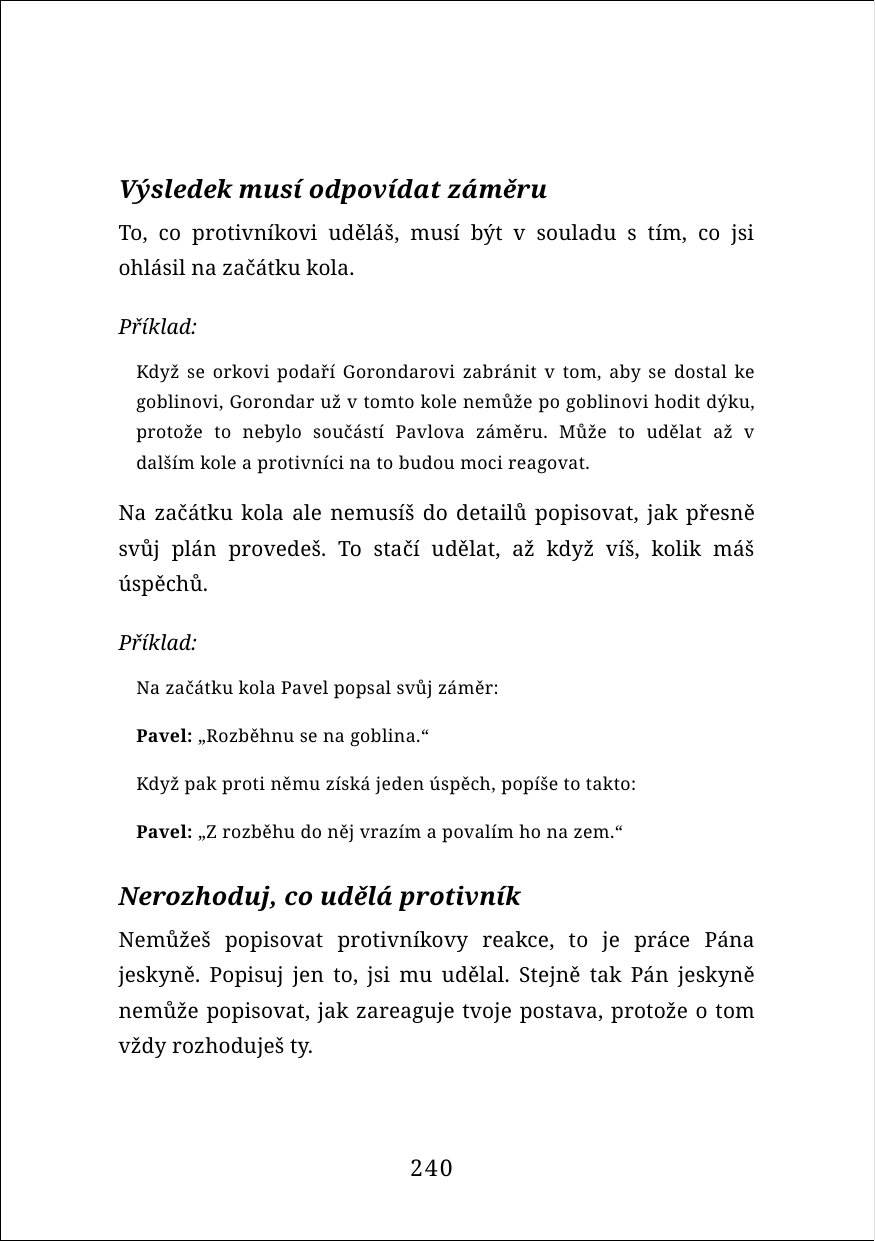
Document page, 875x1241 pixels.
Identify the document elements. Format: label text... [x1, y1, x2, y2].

subtitle Nerozhoduj, co udělá protivník [118, 879, 756, 913]
text Na začátku kola ale nemusíš do detailů popisovat, jak přesně svůj plán provedeš. To stačí udělat, až když víš, kolik máš úspěchů. [118, 498, 756, 598]
text Na začátku kola Pavel popsal svůj záměr: [136, 676, 756, 700]
text Nemůžeš popisovat protivníkovy reakce, to je práce Pána jeskyně. Popisuj jen to, jsi mu udělal. Stejně tak Pán jeskyně nemůže popisovat, jak zareaguje tvoje postava, protože o tom vždy rozhoduješ ty. [118, 925, 756, 1060]
text Pavel: „Z rozběhu do něj vrazím a povalím ho na zem.“ [136, 819, 756, 843]
text Když se orkovi podaří Gorondarovi zabránit v tom, aby se dostal ke goblinovi, Gorondar už v tomto kole nemůže po goblinovi hodit dýku, protože to nebylo součástí Pavlova záměru. Může to udělat až v dalším kole a protivníci na to budou moci reagovat. [136, 359, 756, 474]
text Když pak proti němu získá jeden úspěch, popíše to takto: [136, 771, 756, 796]
subtitle Výsledek musí odpovídat záměru [118, 172, 756, 206]
text Příklad: [118, 628, 756, 657]
text To, co protivníkovi uděláš, musí být v souladu s tím, co jsi ohlásil na začátku kola. [118, 218, 756, 282]
text Pavel: „Rozběhnu se na goblina.“ [136, 723, 756, 748]
text Příklad: [118, 312, 756, 341]
